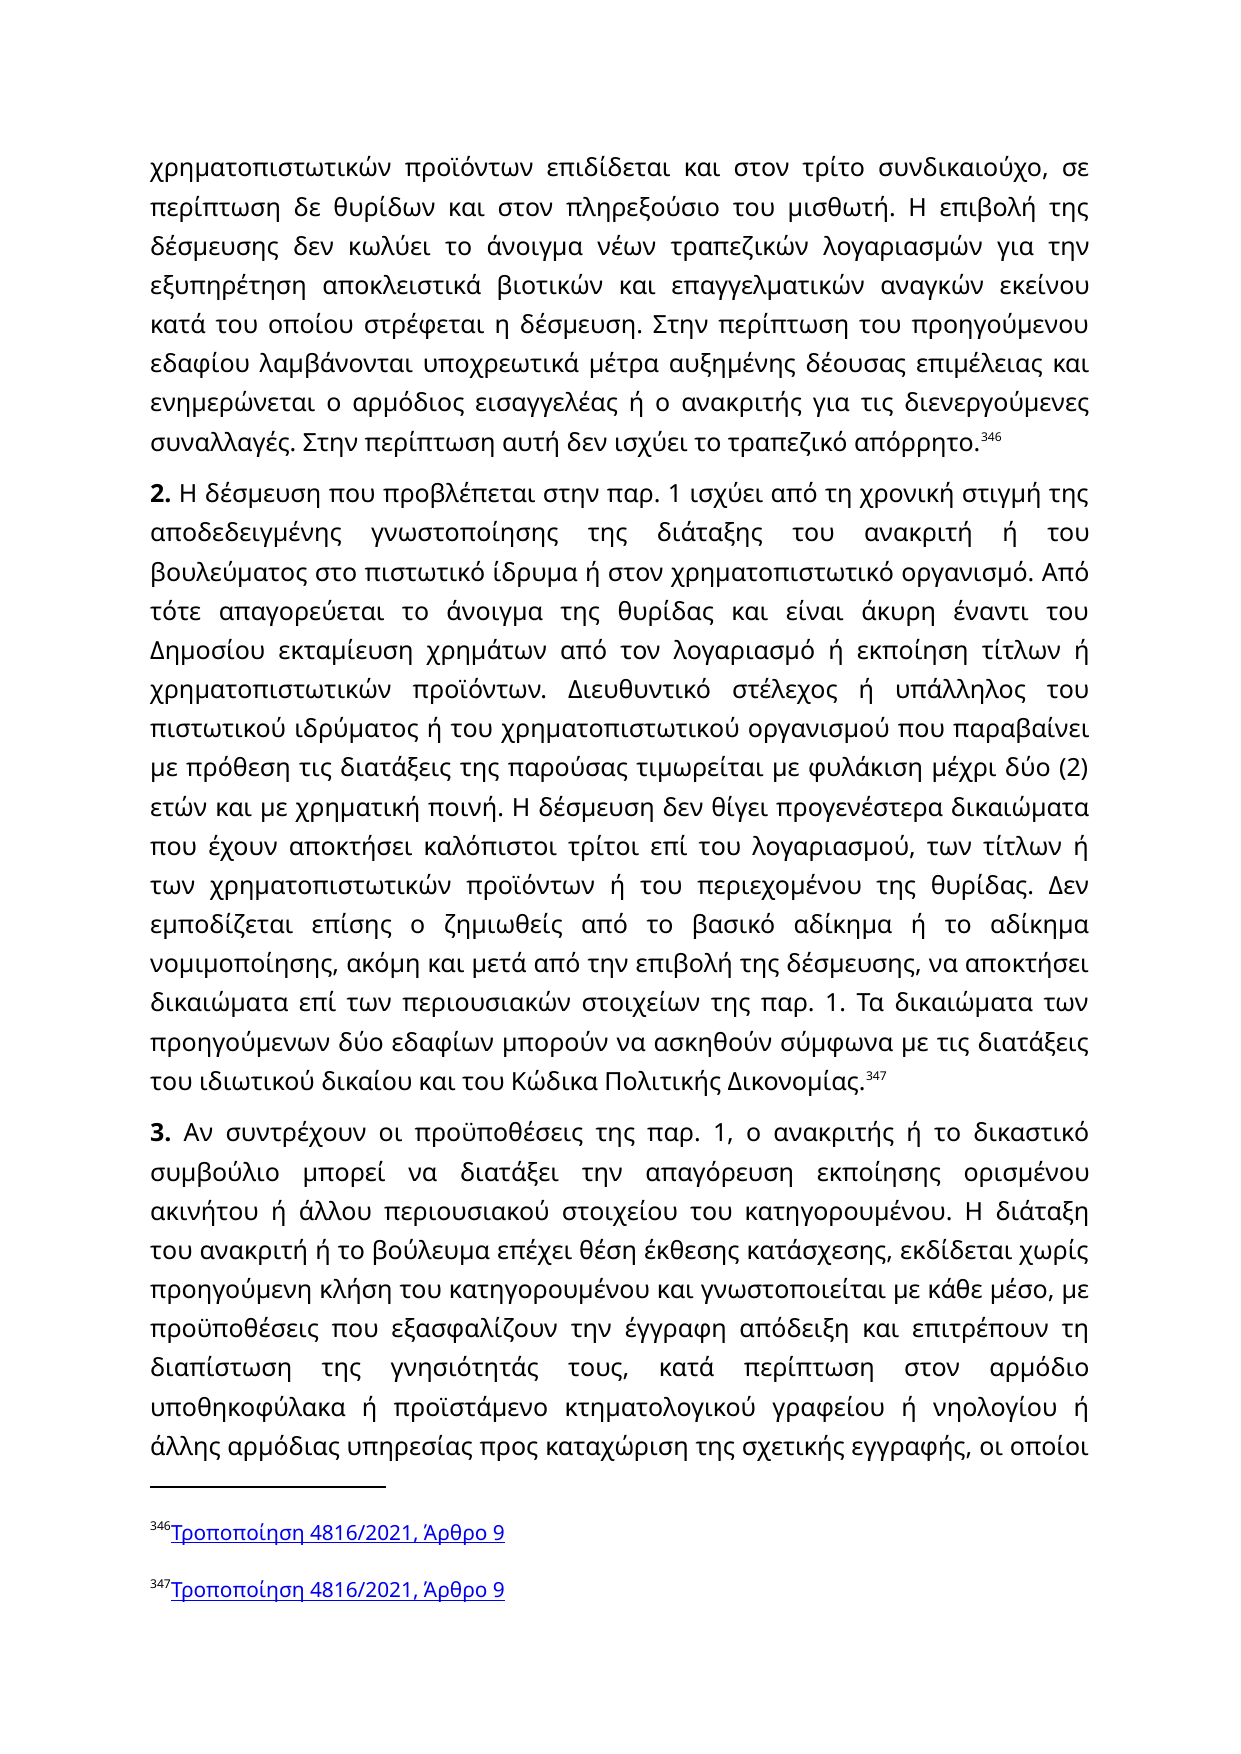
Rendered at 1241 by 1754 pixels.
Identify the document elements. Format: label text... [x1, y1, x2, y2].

text 2. Η δέσμευση που προβλέπεται στην παρ. 1 ισχύει από τη χρονική στιγμή της αποδεδειγμένης γνωστοποίησης της διάταξης του ανακριτή ή του βουλεύματος στο πιστωτικό ίδρυμα ή στον χρηματοπιστωτικό οργανισμό. Από τότε απαγορεύεται το άνοιγμα της θυρίδας και είναι άκυρη έναντι του Δημοσίου εκταμίευση χρημάτων από τον λογαριασμό ή εκποίηση τίτλων ή χρηματοπιστωτικών προϊόντων. Διευθυντικό στέλεχος ή υπάλληλος του πιστωτικού ιδρύματος ή του χρηματοπιστωτικού οργανισμού που παραβαίνει με πρόθεση τις διατάξεις της παρούσας τιμωρείται με φυλάκιση μέχρι δύο (2) ετών και με χρηματική ποινή. Η δέσμευση δεν θίγει προγενέστερα δικαιώματα που έχουν αποκτήσει καλόπιστοι τρίτοι επί του λογαριασμού, των τίτλων ή των χρηματοπιστωτικών προϊόντων ή του περιεχομένου της θυρίδας. Δεν εμποδίζεται επίσης ο ζημιωθείς από το βασικό αδίκημα ή το αδίκημα νομιμοποίησης, ακόμη και μετά από την επιβολή της δέσμευσης, να αποκτήσει δικαιώματα επί των περιουσιακών στοιχείων της παρ. 1. Τα δικαιώματα των προηγούμενων δύο εδαφίων μπορούν να ασκηθούν σύμφωνα με τις διατάξεις του ιδιωτικού δικαίου και του Κώδικα Πολιτικής Δικονομίας. [150, 476, 1090, 1097]
text Τροποποίηση 4816/2021, Άρθρο 9 [150, 1576, 1090, 1604]
text 3. Αν συντρέχουν οι προϋποθέσεις της παρ. 1, ο ανακριτής ή το δικαστικό συμβούλιο μπορεί να διατάξει την απαγόρευση εκποίησης ορισμένου ακινήτου ή άλλου περιουσιακού στοιχείου του κατηγορουμένου. Η διάταξη του ανακριτή ή το βούλευμα επέχει θέση έκθεσης κατάσχεσης, εκδίδεται χωρίς προηγούμενη κλήση του κατηγορουμένου και γνωστοποιείται με κάθε μέσο, με προϋποθέσεις που εξασφαλίζουν την έγγραφη απόδειξη και επιτρέπουν τη διαπίστωση της γνησιότητάς τους, κατά περίπτωση στον αρμόδιο υποθηκοφύλακα ή προϊστάμενο κτηματολογικού γραφείου ή νηολογίου ή άλλης αρμόδιας υπηρεσίας προς καταχώριση της σχετικής εγγραφής, οι οποίοι [150, 1115, 1090, 1462]
text χρηματοπιστωτικών προϊόντων επιδίδεται και στον τρίτο συνδικαιούχο, σε περίπτωση δε θυρίδων και στον πληρεξούσιο του μισθωτή. Η επιβολή της δέσμευσης δεν κωλύει το άνοιγμα νέων τραπεζικών λογαριασμών για την εξυπηρέτηση αποκλειστικά βιοτικών και επαγγελματικών αναγκών εκείνου κατά του οποίου στρέφεται η δέσμευση. Στην περίπτωση του προηγούμενου εδαφίου λαμβάνονται υποχρεωτικά μέτρα αυξημένης δέουσας επιμέλειας και ενημερώνεται ο αρμόδιος εισαγγελέας ή ο ανακριτής για τις διενεργούμενες συναλλαγές. Στην περίπτωση αυτή δεν ισχύει το τραπεζικό απόρρητο. [150, 150, 1090, 458]
text Τροποποίηση 4816/2021, Άρθρο 9 [150, 1518, 1090, 1546]
